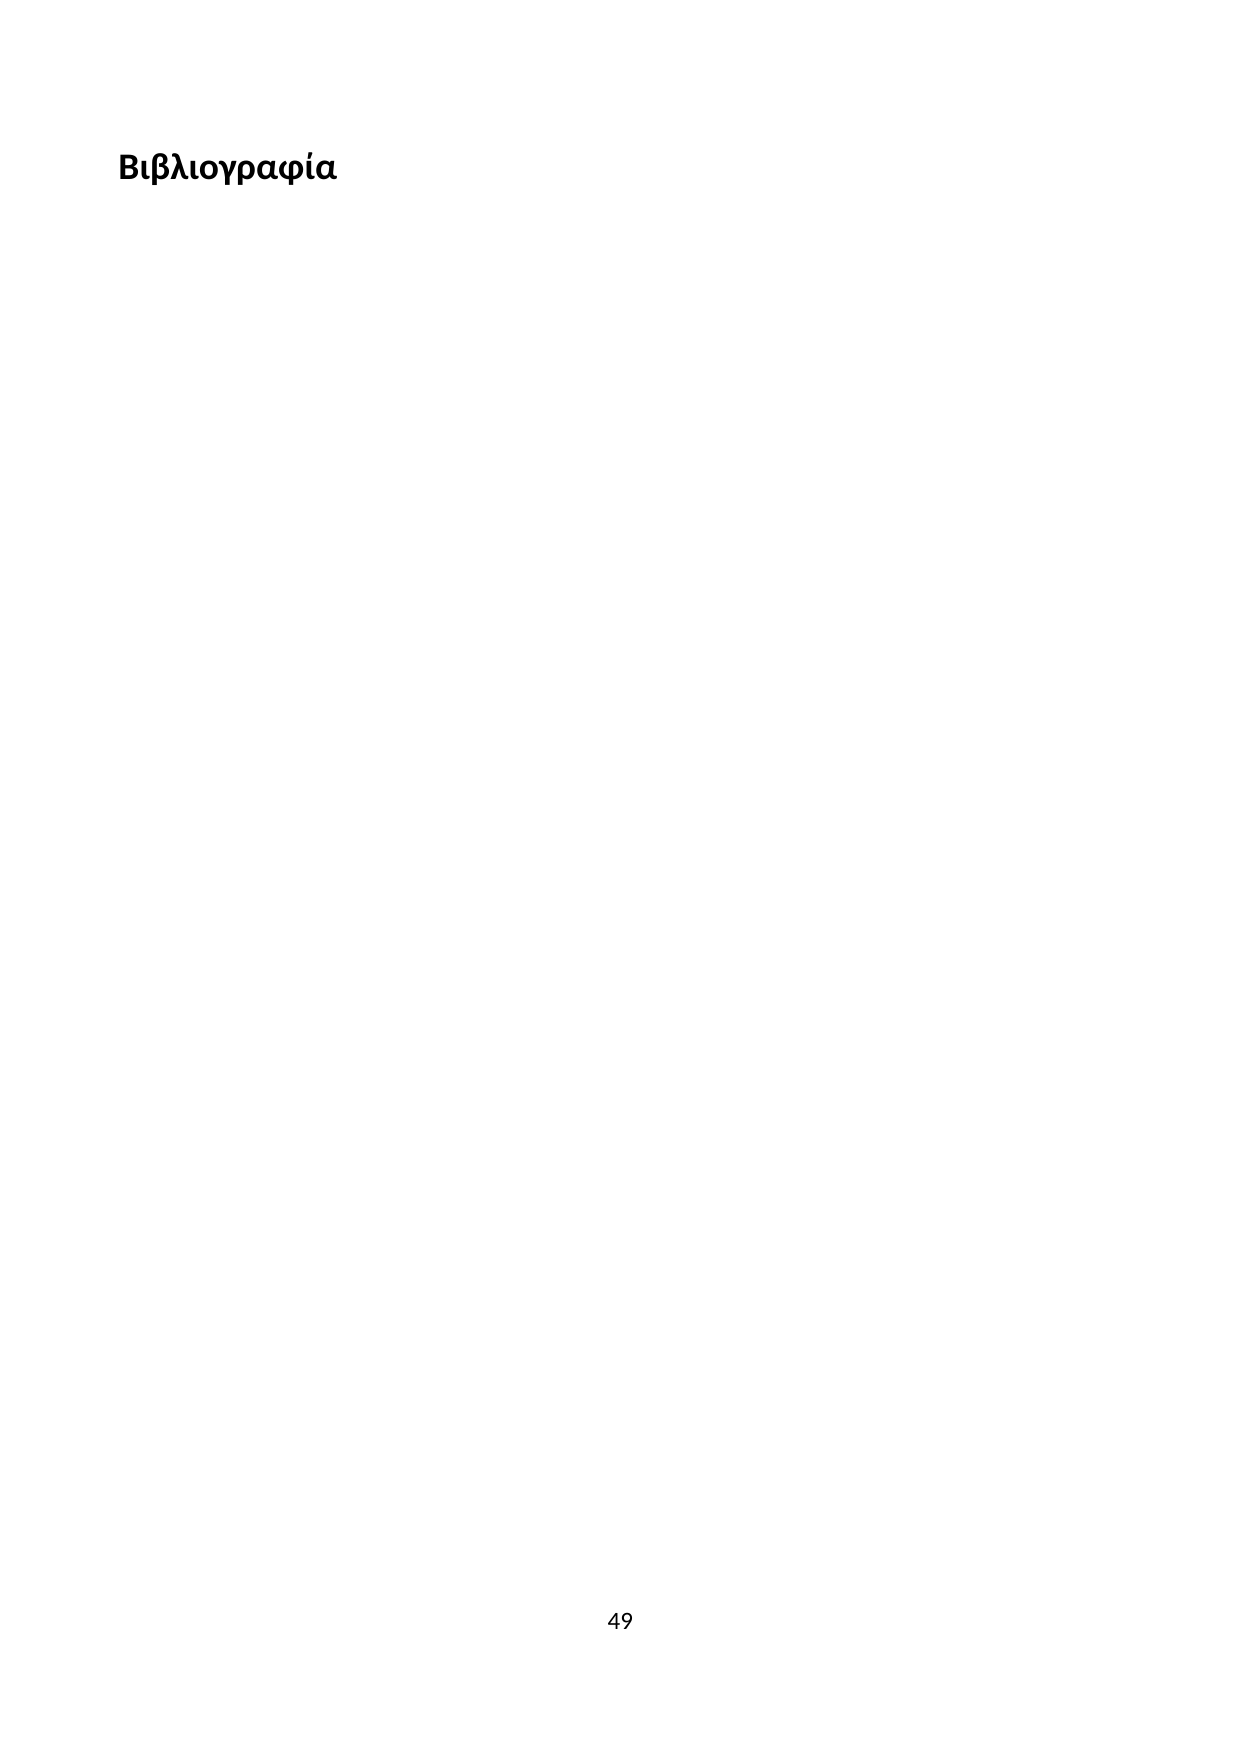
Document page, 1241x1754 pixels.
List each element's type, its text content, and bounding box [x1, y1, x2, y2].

subtitle Βιβλιογραφία [118, 143, 1122, 189]
